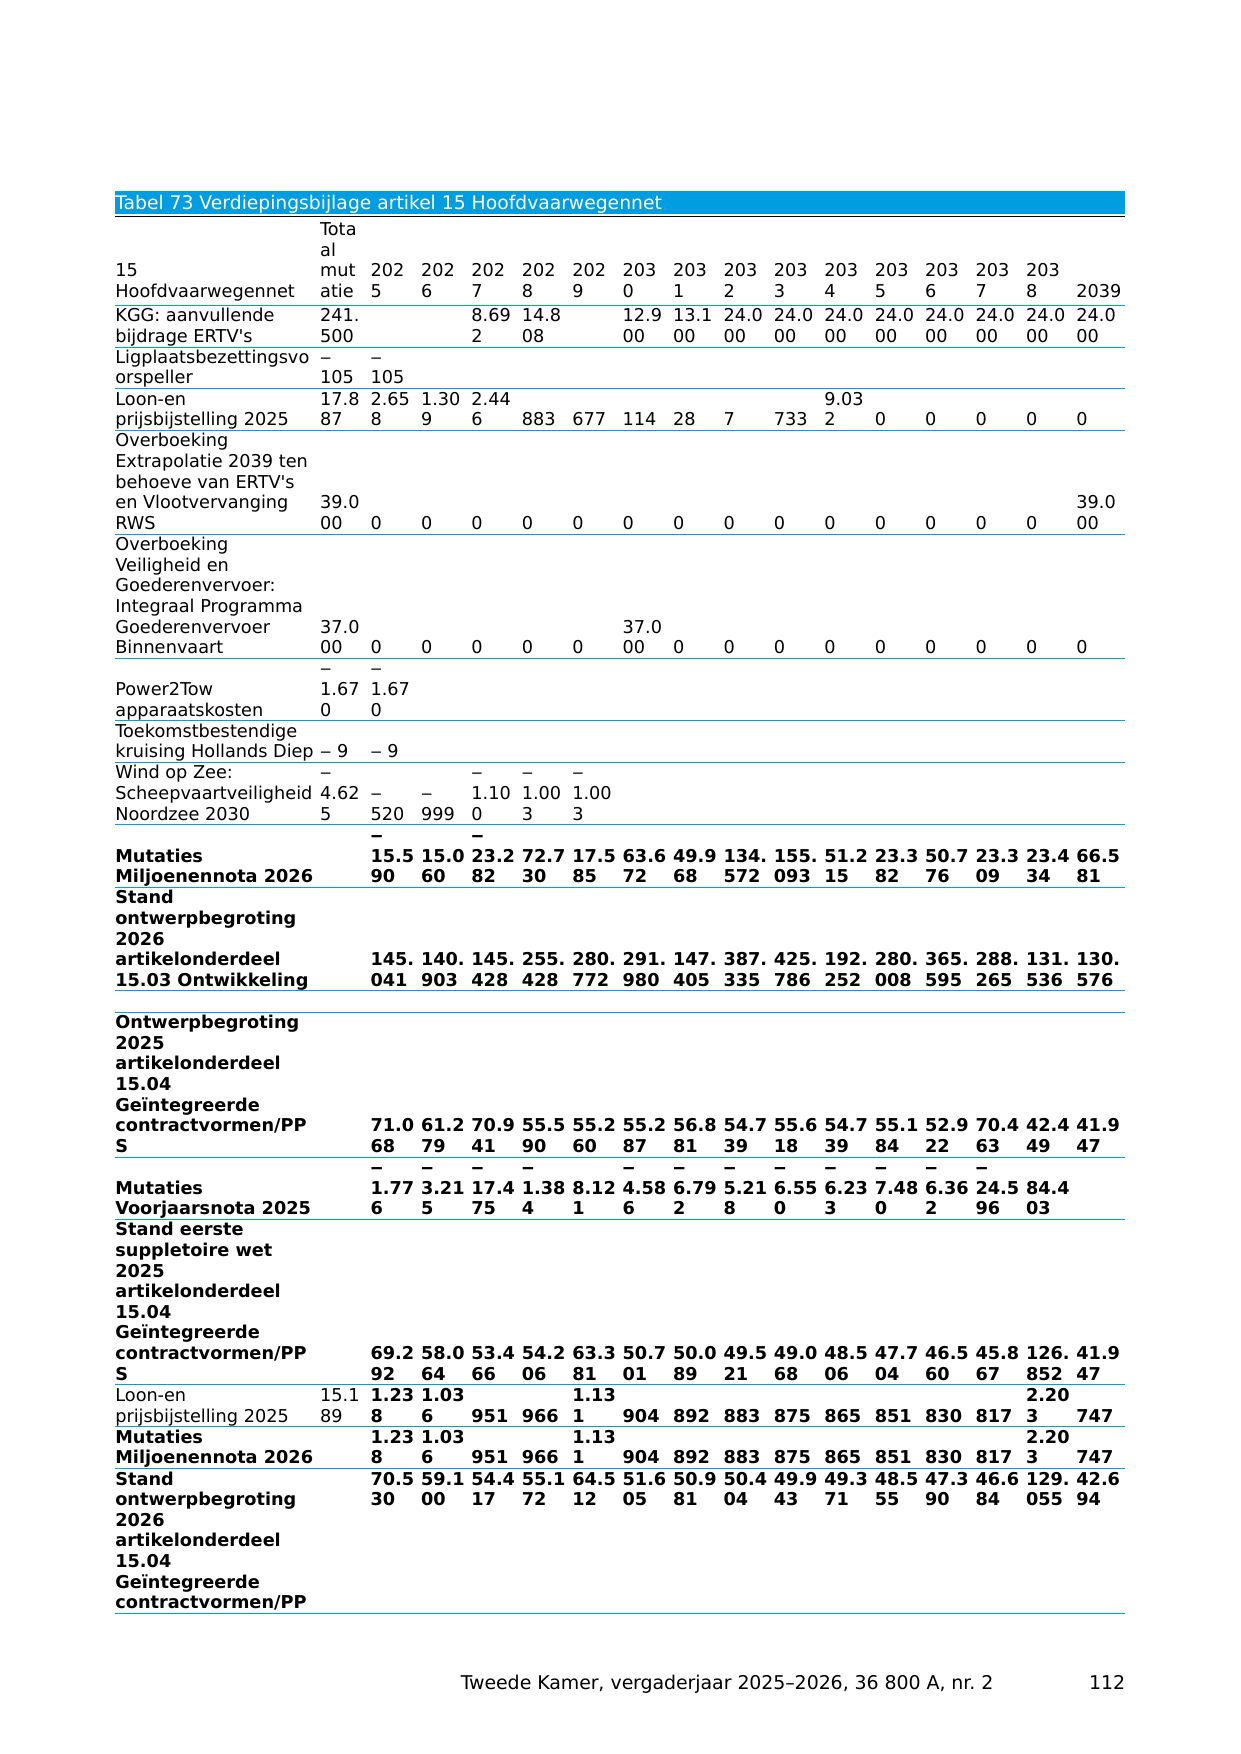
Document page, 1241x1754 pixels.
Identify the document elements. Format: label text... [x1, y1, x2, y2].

table_cell 2039 [1073, 217, 1125, 304]
table_cell 1.036 [418, 1427, 468, 1468]
table_cell 50.981 [670, 1469, 720, 1613]
table_cell [922, 991, 972, 1012]
table_cell 48.506 [821, 1220, 872, 1384]
table_cell 50.776 [922, 825, 972, 887]
table_cell 0 [519, 535, 569, 658]
table_cell 13.100 [670, 306, 720, 346]
table_cell [418, 306, 468, 346]
table_cell [468, 348, 519, 388]
table_cell 24.000 [771, 306, 821, 346]
table_cell [1023, 991, 1073, 1012]
table_cell 2033 [771, 217, 821, 304]
table_cell 2036 [922, 217, 972, 304]
table_cell 84.403 [1023, 1158, 1073, 1219]
table_cell 2.203 [1023, 1427, 1073, 1468]
table_cell 0 [973, 535, 1023, 658]
table_cell 1.131 [569, 1385, 619, 1426]
table_cell 1.238 [368, 1427, 418, 1468]
table_cell [771, 348, 821, 388]
table_cell 63.381 [569, 1220, 619, 1384]
table_cell [720, 721, 771, 762]
table_cell 0 [1023, 431, 1073, 533]
table_cell Power2Tow apparaatskosten [115, 659, 317, 720]
table_cell 892 [670, 1427, 720, 1468]
table_cell [872, 763, 922, 824]
table_cell 45.867 [973, 1220, 1023, 1384]
table_cell 59.100 [418, 1469, 468, 1613]
table_cell [821, 348, 872, 388]
table_cell [620, 348, 670, 388]
table_cell [771, 659, 821, 720]
table_cell 52.922 [922, 1013, 972, 1156]
table_cell 851 [872, 1385, 922, 1426]
table_cell [973, 763, 1023, 824]
table_cell 63.672 [620, 825, 670, 887]
table_cell [670, 991, 720, 1012]
table_cell [620, 991, 670, 1012]
table_cell 0 [821, 431, 872, 533]
table_cell ‒ 6.233 [821, 1158, 872, 1219]
table_cell 53.466 [468, 1220, 519, 1384]
table_cell [115, 991, 317, 1012]
table_cell Stand ontwerpbegroting 2026 artikelonderdeel 15.04 Geïntegreerde contractvormen/PP [115, 1469, 317, 1613]
table_cell 58.064 [418, 1220, 468, 1384]
table_cell Stand ontwerpbegroting 2026 artikelonderdeel 15.03 Ontwikkeling [115, 888, 317, 990]
table_cell 677 [569, 389, 619, 430]
table_cell ‒ 23.282 [468, 825, 519, 887]
table_cell 875 [771, 1385, 821, 1426]
table_cell 817 [973, 1427, 1023, 1468]
table_cell ‒ 1.384 [519, 1158, 569, 1219]
table_cell 0 [418, 535, 468, 658]
table_cell [418, 991, 468, 1012]
table_cell [519, 348, 569, 388]
table_cell 951 [468, 1385, 519, 1426]
table_cell 1.036 [418, 1385, 468, 1426]
table_cell 904 [620, 1427, 670, 1468]
table_cell [317, 1427, 367, 1468]
table_cell [720, 991, 771, 1012]
table_cell 2.446 [468, 389, 519, 430]
table_cell 1.131 [569, 1427, 619, 1468]
table_cell [468, 659, 519, 720]
table_cell 50.701 [620, 1220, 670, 1384]
table_cell ‒ 9 [368, 721, 418, 762]
table_cell ‒ 6.792 [670, 1158, 720, 1219]
table_cell [569, 721, 619, 762]
table_cell 46.560 [922, 1220, 972, 1384]
table_cell 55.590 [519, 1013, 569, 1156]
table_cell 817 [973, 1385, 1023, 1426]
table_cell [620, 721, 670, 762]
table_cell [1073, 1158, 1125, 1219]
table_cell 70.463 [973, 1013, 1023, 1156]
table_cell 24.000 [1023, 306, 1073, 346]
table_cell 14.808 [519, 306, 569, 346]
table_cell ‒ 1.776 [368, 1158, 418, 1219]
table_cell 55.618 [771, 1013, 821, 1156]
table_cell [821, 991, 872, 1012]
table_cell [922, 763, 972, 824]
table_cell 2032 [720, 217, 771, 304]
table_cell [569, 348, 619, 388]
table_cell 0 [771, 535, 821, 658]
table_cell ‒ 3.215 [418, 1158, 468, 1219]
table_cell 892 [670, 1385, 720, 1426]
table_cell 134.572 [720, 825, 771, 887]
table_cell 51.215 [821, 825, 872, 887]
table_cell 883 [720, 1385, 771, 1426]
table_cell KGG: aanvullende bijdrage ERTV's [115, 306, 317, 346]
table_cell [720, 659, 771, 720]
table_cell 51.605 [620, 1469, 670, 1613]
table_cell 41.947 [1073, 1220, 1125, 1384]
table_cell 0 [670, 431, 720, 533]
table_cell [771, 991, 821, 1012]
table_cell 0 [720, 535, 771, 658]
table_cell Wind op Zee: Scheepvaartveiligheid Noordzee 2030 [115, 763, 317, 824]
table_cell [872, 348, 922, 388]
table_cell 0 [973, 389, 1023, 430]
table_cell 15.189 [317, 1385, 367, 1426]
table_cell 241.500 [317, 306, 367, 346]
table_cell 904 [620, 1385, 670, 1426]
table_cell 55.184 [872, 1013, 922, 1156]
table_cell Toekomstbestendige kruising Hollands Diep [115, 721, 317, 762]
table_cell 24.000 [973, 306, 1023, 346]
table_cell [1073, 721, 1125, 762]
table_cell 24.000 [720, 306, 771, 346]
table_cell 0 [1023, 535, 1073, 658]
table_cell 50.089 [670, 1220, 720, 1384]
table_cell [670, 763, 720, 824]
table_cell [872, 721, 922, 762]
table_cell 24.000 [821, 306, 872, 346]
table_cell [771, 763, 821, 824]
table_cell 0 [872, 389, 922, 430]
table_cell 55.260 [569, 1013, 619, 1156]
table_cell 130.576 [1073, 888, 1125, 990]
table_cell 54.417 [468, 1469, 519, 1613]
table_cell [1023, 763, 1073, 824]
table_cell 56.881 [670, 1013, 720, 1156]
table_cell [519, 659, 569, 720]
table_cell 49.068 [771, 1220, 821, 1384]
table_cell [720, 348, 771, 388]
table_cell 0 [620, 431, 670, 533]
table_cell 24.000 [872, 306, 922, 346]
table_cell 2029 [569, 217, 619, 304]
table_cell 0 [872, 431, 922, 533]
table_cell 17.887 [317, 389, 367, 430]
table_cell 2026 [418, 217, 468, 304]
table_cell 0 [872, 535, 922, 658]
table_cell 49.371 [821, 1469, 872, 1613]
table_cell ‒ 7.480 [872, 1158, 922, 1219]
table_cell ‒ 17.475 [468, 1158, 519, 1219]
table_cell 54.739 [821, 1013, 872, 1156]
table_cell 0 [368, 535, 418, 658]
table_cell 0 [720, 431, 771, 533]
table_cell 0 [922, 535, 972, 658]
table_cell 0 [922, 431, 972, 533]
table_cell 883 [519, 389, 569, 430]
table_cell Totaal mutatie [317, 217, 367, 304]
table_cell 23.309 [973, 825, 1023, 887]
table_cell 155.093 [771, 825, 821, 887]
table_cell Mutaties Voorjaarsnota 2025 [115, 1158, 317, 1219]
table_cell [973, 659, 1023, 720]
table_cell 15.060 [418, 825, 468, 887]
table_cell [317, 1158, 367, 1219]
table_cell [368, 991, 418, 1012]
table_cell 2031 [670, 217, 720, 304]
table_cell 288.265 [973, 888, 1023, 990]
table_cell 23.434 [1023, 825, 1073, 887]
table_cell 0 [670, 535, 720, 658]
table_cell 147.405 [670, 888, 720, 990]
table_cell 733 [771, 389, 821, 430]
table_cell [418, 348, 468, 388]
table_cell 0 [973, 431, 1023, 533]
table_cell 129.055 [1023, 1469, 1073, 1613]
table_cell Stand eerste suppletoire wet 2025 artikelonderdeel 15.04 Geïntegreerde contractvormen/PPS [115, 1220, 317, 1384]
table_cell 1.238 [368, 1385, 418, 1426]
table_cell 192.252 [821, 888, 872, 990]
table_cell 47.390 [922, 1469, 972, 1613]
table_cell 2027 [468, 217, 519, 304]
table_cell 39.000 [317, 431, 367, 533]
table_cell ‒ 5.218 [720, 1158, 771, 1219]
table_cell 2035 [872, 217, 922, 304]
table_cell 2037 [973, 217, 1023, 304]
table_cell ‒ 1.100 [468, 763, 519, 824]
table_cell Mutaties Miljoenennota 2026 [115, 1427, 317, 1468]
table_cell ‒ 6.362 [922, 1158, 972, 1219]
table_cell 951 [468, 1427, 519, 1468]
table_cell [720, 763, 771, 824]
table_cell 0 [771, 431, 821, 533]
table_cell [620, 763, 670, 824]
table_cell 425.786 [771, 888, 821, 990]
table_cell [317, 1220, 367, 1384]
table_cell [973, 348, 1023, 388]
table_cell 54.739 [720, 1013, 771, 1156]
table_cell [1073, 991, 1125, 1012]
table_cell 145.428 [468, 888, 519, 990]
table_cell 865 [821, 1427, 872, 1468]
table_cell 69.292 [368, 1220, 418, 1384]
table_cell 42.449 [1023, 1013, 1073, 1156]
table_cell Mutaties Miljoenennota 2026 [115, 825, 317, 887]
table_cell 0 [1073, 389, 1125, 430]
table_cell 747 [1073, 1385, 1125, 1426]
table_cell Loon-en prijsbijstelling 2025 [115, 389, 317, 430]
table_cell 39.000 [1073, 431, 1125, 533]
table_cell 8.121 [569, 1158, 619, 1219]
table_cell 0 [1023, 389, 1073, 430]
table_cell 2030 [620, 217, 670, 304]
table_cell 280.008 [872, 888, 922, 990]
table_cell 55.287 [620, 1013, 670, 1156]
table_cell [1023, 659, 1073, 720]
table_cell [1023, 721, 1073, 762]
table_cell ‒ 1.003 [569, 763, 619, 824]
table_cell [1073, 763, 1125, 824]
table_cell 865 [821, 1385, 872, 1426]
table_cell [468, 721, 519, 762]
table_cell [670, 348, 720, 388]
table_cell 61.279 [418, 1013, 468, 1156]
table_cell 15 Hoofdvaarwegennet [115, 217, 317, 304]
table_cell 49.968 [670, 825, 720, 887]
table_cell 145.041 [368, 888, 418, 990]
table_cell 875 [771, 1427, 821, 1468]
table_cell [1073, 348, 1125, 388]
table_cell [569, 659, 619, 720]
table_cell 131.536 [1023, 888, 1073, 990]
table_cell [821, 721, 872, 762]
table_cell 365.595 [922, 888, 972, 990]
table_cell [317, 888, 367, 990]
table_cell 37.000 [317, 535, 367, 658]
table_cell 1.309 [418, 389, 468, 430]
table_cell [569, 306, 619, 346]
table_cell 55.172 [519, 1469, 569, 1613]
table_cell [670, 659, 720, 720]
table_cell 23.382 [872, 825, 922, 887]
table_cell Overboeking Veiligheid en Goederenvervoer: Integraal Programma Goederenvervoer Binnenvaart [115, 535, 317, 658]
table_cell [922, 348, 972, 388]
table_cell 0 [519, 431, 569, 533]
table_cell ‒ 105 [368, 348, 418, 388]
table_cell 2028 [519, 217, 569, 304]
table_cell [1073, 659, 1125, 720]
table_cell 46.684 [973, 1469, 1023, 1613]
table_cell 0 [821, 535, 872, 658]
table_cell 2025 [368, 217, 418, 304]
table_cell [821, 763, 872, 824]
table_cell [317, 1013, 367, 1156]
table_cell 24.000 [1073, 306, 1125, 346]
table_cell [771, 721, 821, 762]
table_cell 28 [670, 389, 720, 430]
table_cell 0 [368, 431, 418, 533]
table_cell [620, 659, 670, 720]
table_cell Overboeking Extrapolatie 2039 ten behoeve van ERTV's en Vlootvervanging RWS [115, 431, 317, 533]
table_cell ‒ 9 [317, 721, 367, 762]
table_cell 2038 [1023, 217, 1073, 304]
table_cell 291.980 [620, 888, 670, 990]
table_cell ‒ 6.550 [771, 1158, 821, 1219]
table_cell 387.335 [720, 888, 771, 990]
table_cell Loon-en prijsbijstelling 2025 [115, 1385, 317, 1426]
table_cell 12.900 [620, 306, 670, 346]
table_cell 54.206 [519, 1220, 569, 1384]
table_cell 70.530 [368, 1469, 418, 1613]
table_cell [418, 659, 468, 720]
table_cell 0 [468, 431, 519, 533]
table_cell Ontwerpbegroting 2025 artikelonderdeel 15.04 Geïntegreerde contractvormen/PPS [115, 1013, 317, 1156]
table_cell 9.032 [821, 389, 872, 430]
table_cell ‒ 520 [368, 763, 418, 824]
table_cell [1023, 348, 1073, 388]
table_cell 72.730 [519, 825, 569, 887]
table_cell [922, 659, 972, 720]
table_cell 747 [1073, 1427, 1125, 1468]
table_cell 830 [922, 1385, 972, 1426]
table_cell [922, 721, 972, 762]
table_cell 37.000 [620, 535, 670, 658]
table_cell 7 [720, 389, 771, 430]
table_cell 8.692 [468, 306, 519, 346]
table_cell ‒ 105 [317, 348, 367, 388]
table_cell ‒ 1.670 [317, 659, 367, 720]
table_cell 49.521 [720, 1220, 771, 1384]
table_cell Ligplaatsbezettingsvoorspeller [115, 348, 317, 388]
table_cell ‒ 24.596 [973, 1158, 1023, 1219]
table_cell 71.068 [368, 1013, 418, 1156]
table_cell 966 [519, 1427, 569, 1468]
table_cell 2034 [821, 217, 872, 304]
table_cell 280.772 [569, 888, 619, 990]
table_cell [317, 991, 367, 1012]
table_cell 0 [569, 535, 619, 658]
table_cell [973, 991, 1023, 1012]
table_cell [317, 1469, 367, 1613]
table_cell 0 [922, 389, 972, 430]
table_cell 0 [569, 431, 619, 533]
table_cell 0 [468, 535, 519, 658]
table_cell [519, 991, 569, 1012]
table_cell 255.428 [519, 888, 569, 990]
table_cell 2.203 [1023, 1385, 1073, 1426]
table_cell [670, 721, 720, 762]
table_cell 42.694 [1073, 1469, 1125, 1613]
table_cell [418, 721, 468, 762]
table_cell 0 [418, 431, 468, 533]
table_cell 830 [922, 1427, 972, 1468]
table_cell 41.947 [1073, 1013, 1125, 1156]
table_cell 48.555 [872, 1469, 922, 1613]
table_cell ‒ 1.003 [519, 763, 569, 824]
table_cell 0 [1073, 535, 1125, 658]
table_cell 851 [872, 1427, 922, 1468]
table_cell ‒ 4.625 [317, 763, 367, 824]
table_cell [973, 721, 1023, 762]
table_cell 966 [519, 1385, 569, 1426]
table_cell [569, 991, 619, 1012]
table_cell ‒ 4.586 [620, 1158, 670, 1219]
table_cell 24.000 [922, 306, 972, 346]
table_cell 70.941 [468, 1013, 519, 1156]
table_cell ‒ 999 [418, 763, 468, 824]
table_cell [368, 306, 418, 346]
table_cell 2.658 [368, 389, 418, 430]
table_cell [468, 991, 519, 1012]
table_cell ‒ 15.590 [368, 825, 418, 887]
table_cell 140.903 [418, 888, 468, 990]
table_cell 64.512 [569, 1469, 619, 1613]
table_cell 66.581 [1073, 825, 1125, 887]
table_cell 126.852 [1023, 1220, 1073, 1384]
table_cell 114 [620, 389, 670, 430]
table_cell [317, 825, 367, 887]
table_cell [872, 659, 922, 720]
table_cell 50.404 [720, 1469, 771, 1613]
table_cell 47.704 [872, 1220, 922, 1384]
table_cell [519, 721, 569, 762]
table_cell [872, 991, 922, 1012]
table_cell [821, 659, 872, 720]
table_cell 17.585 [569, 825, 619, 887]
table_cell ‒ 1.670 [368, 659, 418, 720]
table_cell 883 [720, 1427, 771, 1468]
table_cell 49.943 [771, 1469, 821, 1613]
